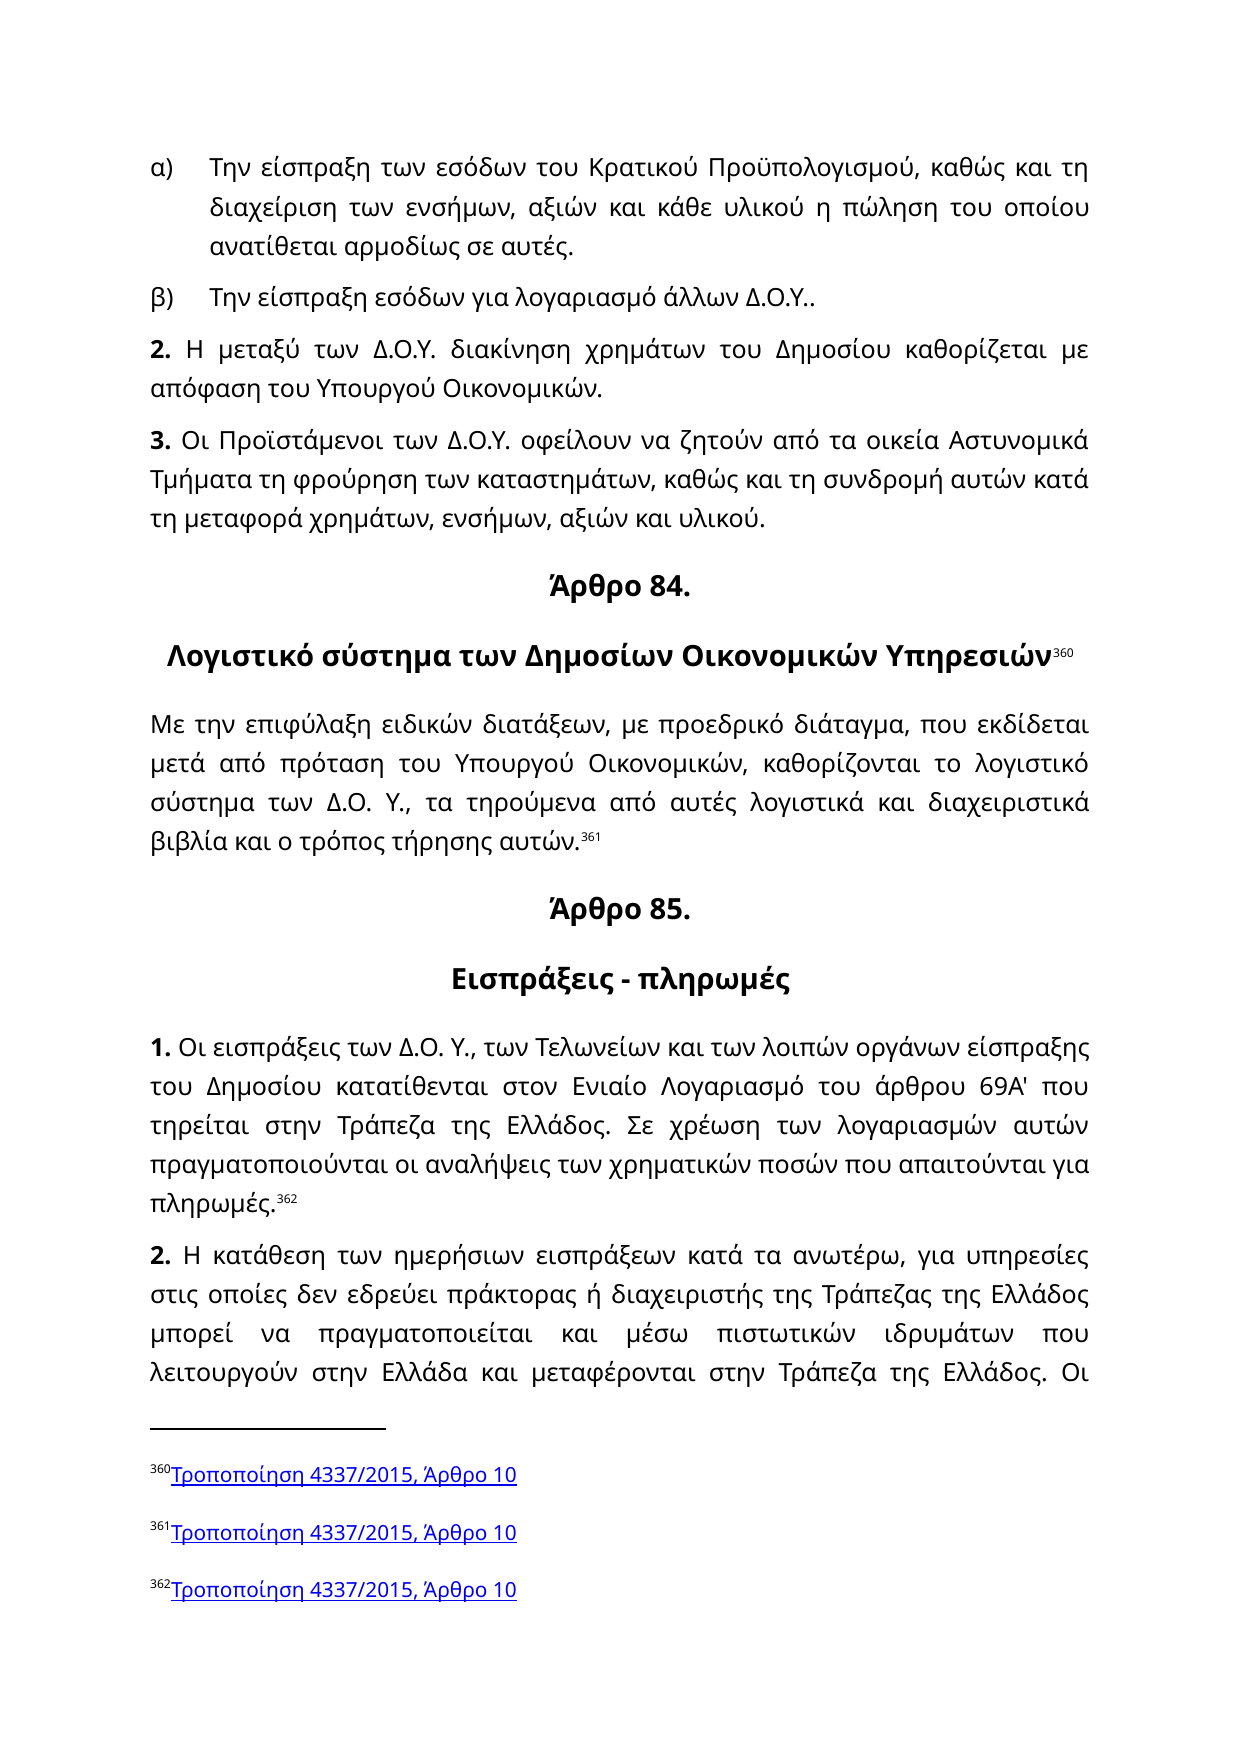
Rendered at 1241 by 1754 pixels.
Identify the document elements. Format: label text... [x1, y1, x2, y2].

subtitle Εισπράξεις - πληρωμές [150, 958, 1090, 998]
text Τροποποίηση 4337/2015, Άρθρο 10 [150, 1460, 1090, 1489]
text 3. Οι Προϊστάμενοι των Δ.Ο.Υ. οφείλουν να ζητούν από τα οικεία Αστυνομικά Τμήματα τη φρούρηση των καταστημάτων, καθώς και τη συνδρομή αυτών κατά τη μεταφορά χρημάτων, ενσήμων, αξιών και υλικού. [150, 422, 1090, 535]
text 1. Οι εισπράξεις των Δ.Ο. Υ., των Τελωνείων και των λοιπών οργάνων είσπραξης του Δημοσίου κατατίθενται στον Ενιαίο Λογαριασμό του άρθρου 69Α' που τηρείται στην Τράπεζα της Ελλάδος. Σε χρέωση των λογαριασμών αυτών πραγματοποιούνται οι αναλήψεις των χρηματικών ποσών που απαιτούνται για πληρωμές. [150, 1029, 1090, 1220]
text Τροποποίηση 4337/2015, Άρθρο 10 [150, 1576, 1090, 1604]
list β) Την είσπραξη εσόδων για λογαριασμό άλλων Δ.Ο.Υ.. [150, 280, 1090, 314]
text 2. Η μεταξύ των Δ.Ο.Υ. διακίνηση χρημάτων του Δημοσίου καθορίζεται με απόφαση του Υπουργού Οικονομικών. [150, 332, 1090, 405]
text Με την επιφύλαξη ειδικών διατάξεων, με προεδρικό διάταγμα, που εκδίδεται μετά από πρόταση του Υπουργού Οικονομικών, καθορίζονται το λογιστικό σύστημα των Δ.Ο. Υ., τα τηρούμενα από αυτές λογιστικά και διαχειριστικά βιβλία και ο τρόπος τήρησης αυτών. [150, 706, 1090, 858]
list α) Την είσπραξη των εσόδων του Κρατικού Προϋπολογισμού, καθώς και τη διαχείριση των ενσήμων, αξιών και κάθε υλικού η πώληση του οποίου ανατίθεται αρμοδίως σε αυτές. [150, 150, 1090, 262]
text 2. Η κατάθεση των ημερήσιων εισπράξεων κατά τα ανωτέρω, για υπηρεσίες στις οποίες δεν εδρεύει πράκτορας ή διαχειριστής της Τράπεζας της Ελλάδος μπορεί να πραγματοποιείται και μέσω πιστωτικών ιδρυμάτων που λειτουργούν στην Ελλάδα και μεταφέρονται στην Τράπεζα της Ελλάδος. Οι [150, 1237, 1090, 1389]
subtitle Άρθρο 85. [150, 888, 1090, 928]
text Τροποποίηση 4337/2015, Άρθρο 10 [150, 1518, 1090, 1546]
subtitle Άρθρο 84. [150, 565, 1090, 605]
subtitle Λογιστικό σύστημα των Δημοσίων Οικονομικών Υπηρεσιών [150, 636, 1090, 675]
